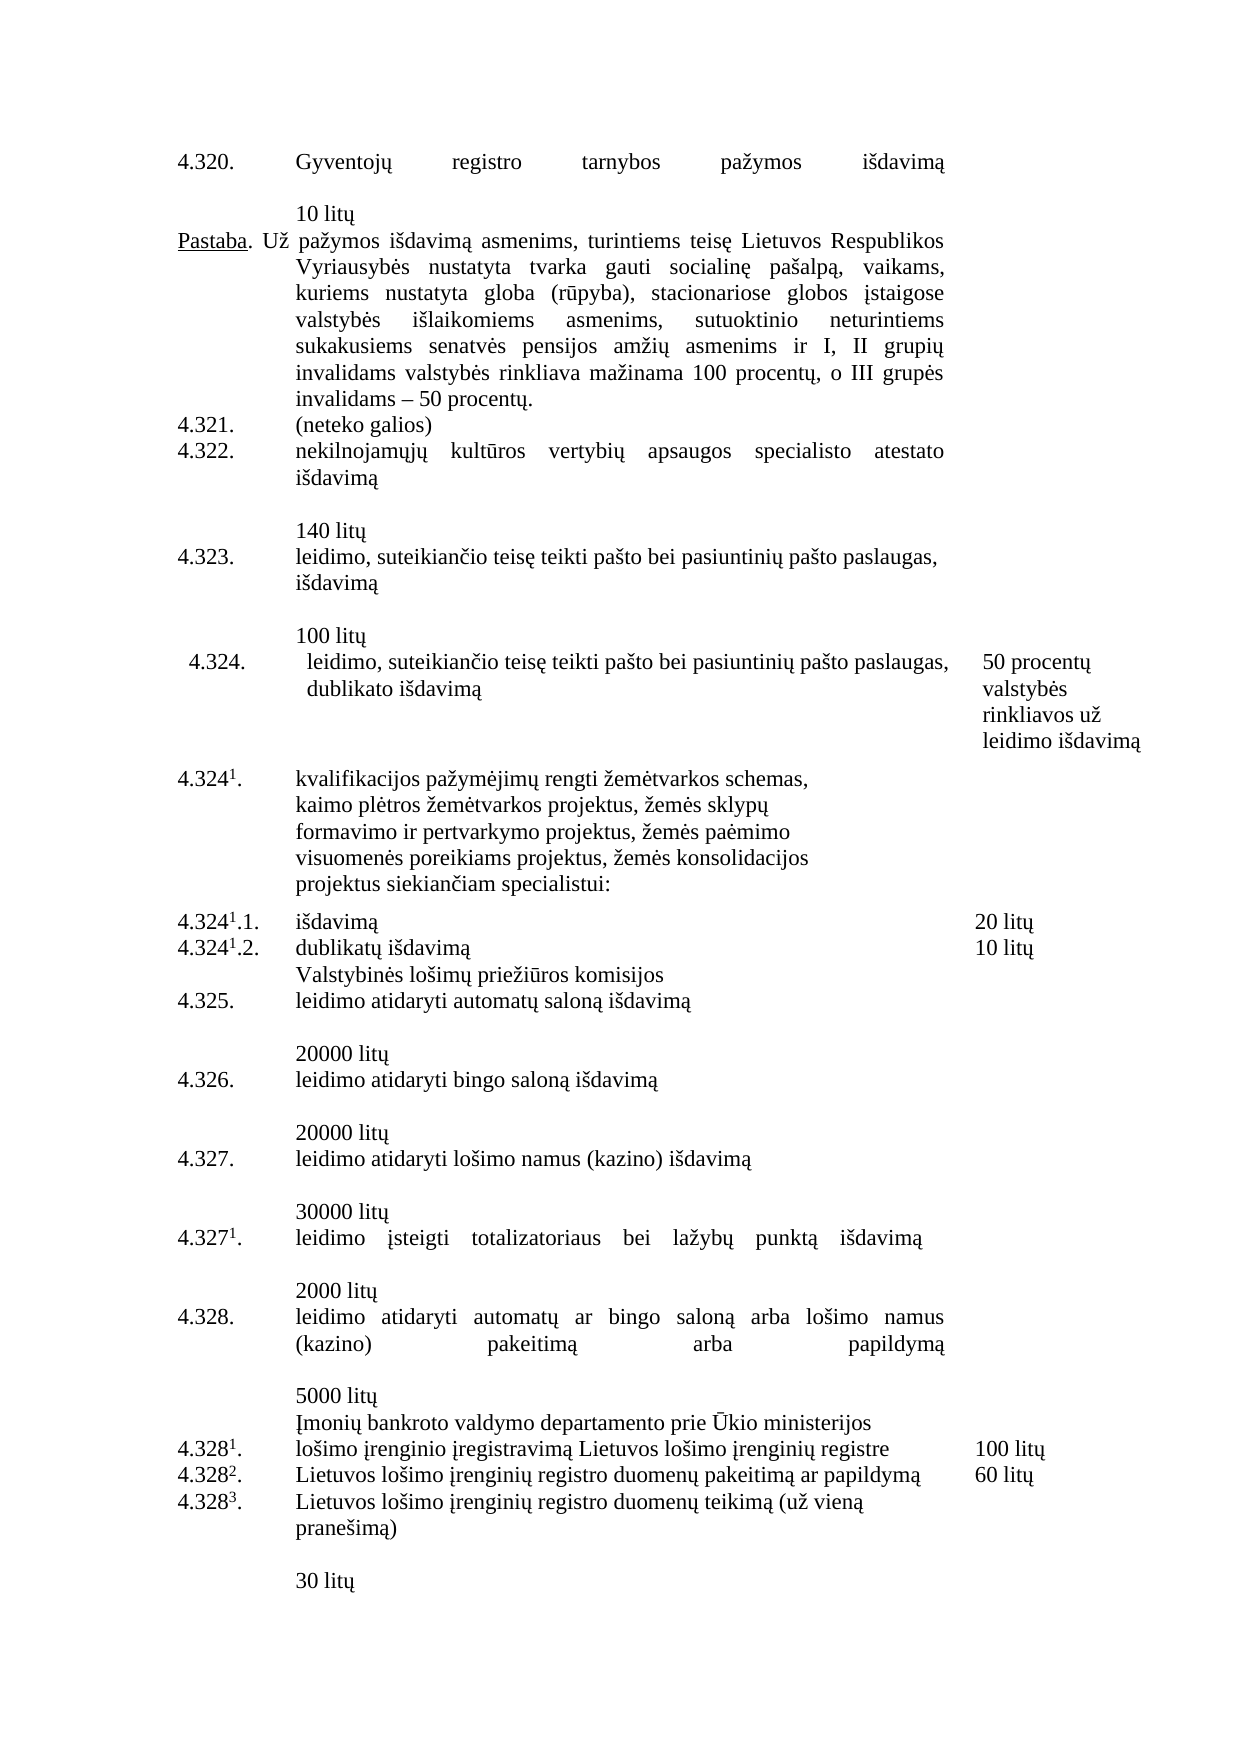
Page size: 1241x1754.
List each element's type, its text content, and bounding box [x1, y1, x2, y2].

text 4.320. Gyventojų registro tarnybos pažymos išdavimą 10 litų [177, 148, 945, 227]
text projektus siekiančiam specialistui: [177, 870, 1122, 897]
text Valstybinės lošimų priežiūros komisijos [177, 961, 945, 987]
text 4.323. leidimo, suteikiančio teisę teikti pašto bei pasiuntinių pašto paslaugas, išdavimą 100 litų [177, 543, 945, 648]
table_header leidimo, suteikiančio teisę teikti pašto bei pasiuntinių pašto paslaugas, dublikato išdavimą [295, 649, 971, 754]
table_header 50 procentų valstybės rinkliavos už leidimo išdavimą [971, 649, 1163, 754]
text 4.3282. Lietuvos lošimo įrenginių registro duomenų pakeitimą ar papildymą 60 litų [177, 1461, 1122, 1488]
text 4.326. leidimo atidaryti bingo saloną išdavimą 20000 litų [177, 1066, 945, 1145]
text 4.321. (neteko galios) [177, 411, 945, 438]
text Pastaba. Už pažymos išdavimą asmenims, turintiems teisę Lietuvos Respublikos Vyriausybės nustatyta tvarka gauti socialinę pašalpą, vaikams, kuriems nustatyta globa (rūpyba), stacionariose globos įstaigose valstybės išlaikomiems asmenims, sutuoktinio neturintiems sukakusiems senatvės pensijos amžių asmenims ir I, II grupių invalidams valstybės rinkliava mažinama 100 procentų, o III grupės invalidams – 50 procentų. [177, 227, 945, 411]
text 4.3241.1. išdavimą 20 litų [177, 897, 1122, 934]
table_header 4.324. [177, 649, 295, 754]
text 4.3281. lošimo įrenginio įregistravimą Lietuvos lošimo įrenginių registre 100 litų [177, 1435, 1122, 1461]
text 4.3283. Lietuvos lošimo įrenginių registro duomenų teikimą (už vieną pranešimą) 30 litų [177, 1488, 945, 1593]
text Įmonių bankroto valdymo departamento prie Ūkio ministerijos [177, 1409, 945, 1435]
text 4.3271. leidimo įsteigti totalizatoriaus bei lažybų punktą išdavimą 2000 litų [177, 1224, 945, 1303]
text visuomenės poreikiams projektus, žemės konsolidacijos [177, 844, 1122, 870]
text formavimo ir pertvarkymo projektus, žemės paėmimo [177, 818, 1122, 844]
text 4.3241.2. dublikatų išdavimą 10 litų [177, 934, 1152, 961]
text 4.328. leidimo atidaryti automatų ar bingo saloną arba lošimo namus (kazino) pakeitimą arba papildymą 5000 litų [177, 1303, 945, 1409]
text 4.3241. kvalifikacijos pažymėjimų rengti žemėtvarkos schemas, [177, 754, 1122, 791]
text 4.322. nekilnojamųjų kultūros vertybių apsaugos specialisto atestato išdavimą 140 litų [177, 438, 945, 543]
text kaimo plėtros žemėtvarkos projektus, žemės sklypų [177, 791, 1122, 818]
text 4.327. leidimo atidaryti lošimo namus (kazino) išdavimą 30000 litų [177, 1145, 945, 1224]
text 4.325. leidimo atidaryti automatų saloną išdavimą 20000 litų [177, 987, 945, 1066]
